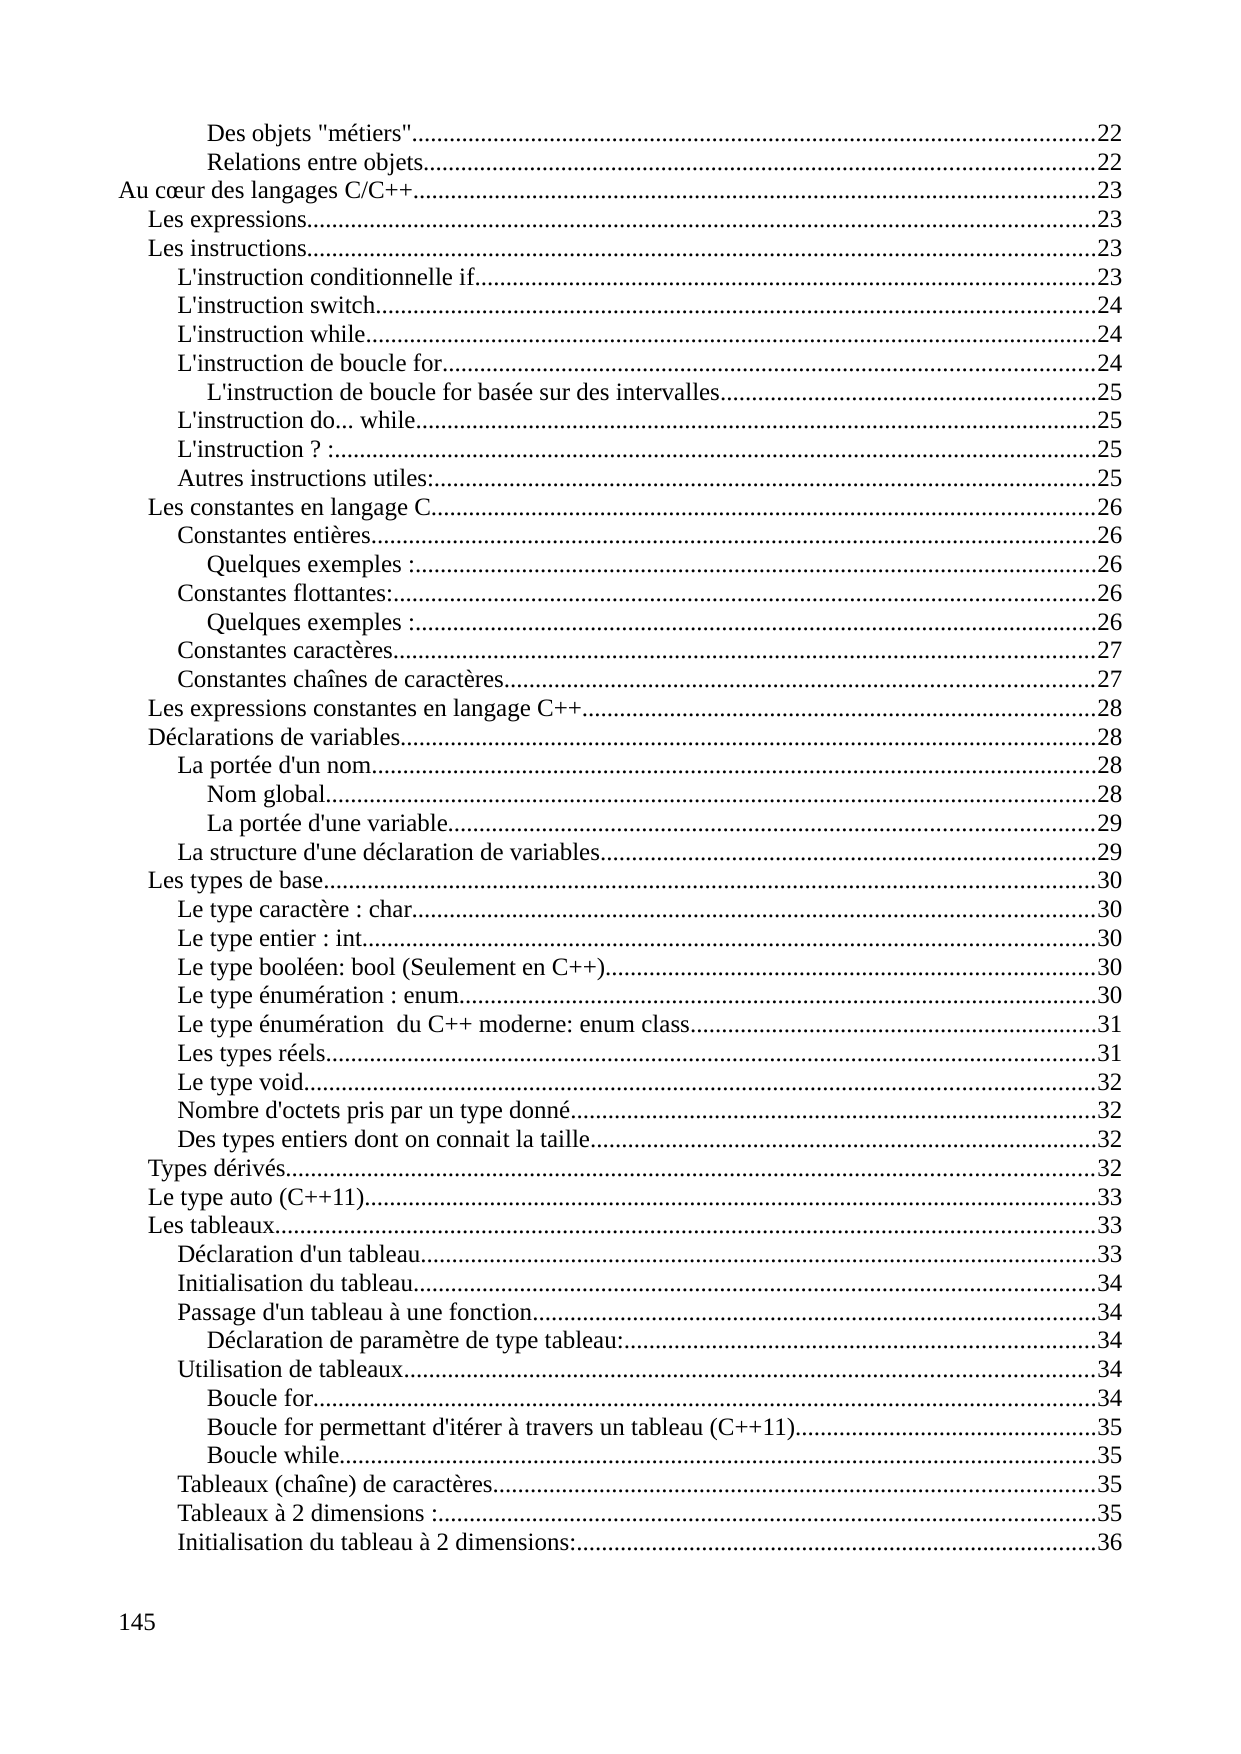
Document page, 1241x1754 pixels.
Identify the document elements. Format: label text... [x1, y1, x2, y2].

text La portée d'une variable 29 [207, 808, 1122, 837]
text Au cœur des langages C/C++ 23 [118, 176, 1122, 204]
text Utilisation de tableaux 34 [177, 1354, 1122, 1383]
text Quelques exemples : 26 [207, 549, 1122, 578]
text Constantes entières 26 [177, 521, 1122, 549]
text L'instruction ? : 25 [177, 434, 1122, 463]
text Des objets "métiers" 22 [207, 118, 1122, 147]
text Le type énumération du C++ moderne: enum class 31 [177, 1009, 1122, 1038]
text Les tableaux 33 [148, 1211, 1122, 1239]
text Les constantes en langage C 26 [148, 492, 1122, 521]
text Quelques exemples : 26 [207, 607, 1122, 636]
text Le type énumération : enum 30 [177, 981, 1122, 1009]
text Initialisation du tableau 34 [177, 1268, 1122, 1297]
text Le type void 32 [177, 1067, 1122, 1096]
text Passage d'un tableau à une fonction 34 [177, 1297, 1122, 1326]
text Initialisation du tableau à 2 dimensions: 36 [177, 1527, 1122, 1556]
text L'instruction do... while 25 [177, 406, 1122, 434]
text L'instruction conditionnelle if 23 [177, 262, 1122, 291]
text L'instruction while 24 [177, 319, 1122, 348]
text Déclaration de paramètre de type tableau: 34 [207, 1326, 1122, 1354]
text Les instructions 23 [148, 233, 1122, 262]
text Nombre d'octets pris par un type donné 32 [177, 1096, 1122, 1124]
text Relations entre objets 22 [207, 147, 1122, 176]
text Les types réels 31 [177, 1038, 1122, 1067]
text Constantes flottantes: 26 [177, 578, 1122, 607]
text La portée d'un nom 28 [177, 751, 1122, 779]
text Nom global 28 [207, 779, 1122, 808]
text Constantes caractères 27 [177, 636, 1122, 664]
text Les expressions constantes en langage C++ 28 [148, 693, 1122, 722]
text La structure d'une déclaration de variables 29 [177, 837, 1122, 866]
text Boucle while 35 [207, 1441, 1122, 1469]
text Boucle for 34 [207, 1383, 1122, 1412]
text Déclaration d'un tableau 33 [177, 1239, 1122, 1268]
text Autres instructions utiles: 25 [177, 463, 1122, 492]
text L'instruction de boucle for 24 [177, 348, 1122, 377]
text Boucle for permettant d'itérer à travers un tableau (C++11) 35 [207, 1412, 1122, 1441]
text Constantes chaînes de caractères 27 [177, 664, 1122, 693]
text Des types entiers dont on connait la taille 32 [177, 1124, 1122, 1153]
text Le type auto (C++11) 33 [148, 1182, 1122, 1211]
text Tableaux (chaîne) de caractères 35 [177, 1469, 1122, 1498]
text Déclarations de variables 28 [148, 722, 1122, 751]
text Types dérivés 32 [148, 1153, 1122, 1182]
text Le type caractère : char 30 [177, 894, 1122, 923]
text Les expressions 23 [148, 204, 1122, 233]
text Le type booléen: bool (Seulement en C++) 30 [177, 952, 1122, 981]
text L'instruction de boucle for basée sur des intervalles 25 [207, 377, 1122, 406]
text L'instruction switch 24 [177, 291, 1122, 319]
text Les types de base 30 [148, 866, 1122, 894]
text Le type entier : int 30 [177, 923, 1122, 952]
text Tableaux à 2 dimensions : 35 [177, 1498, 1122, 1527]
